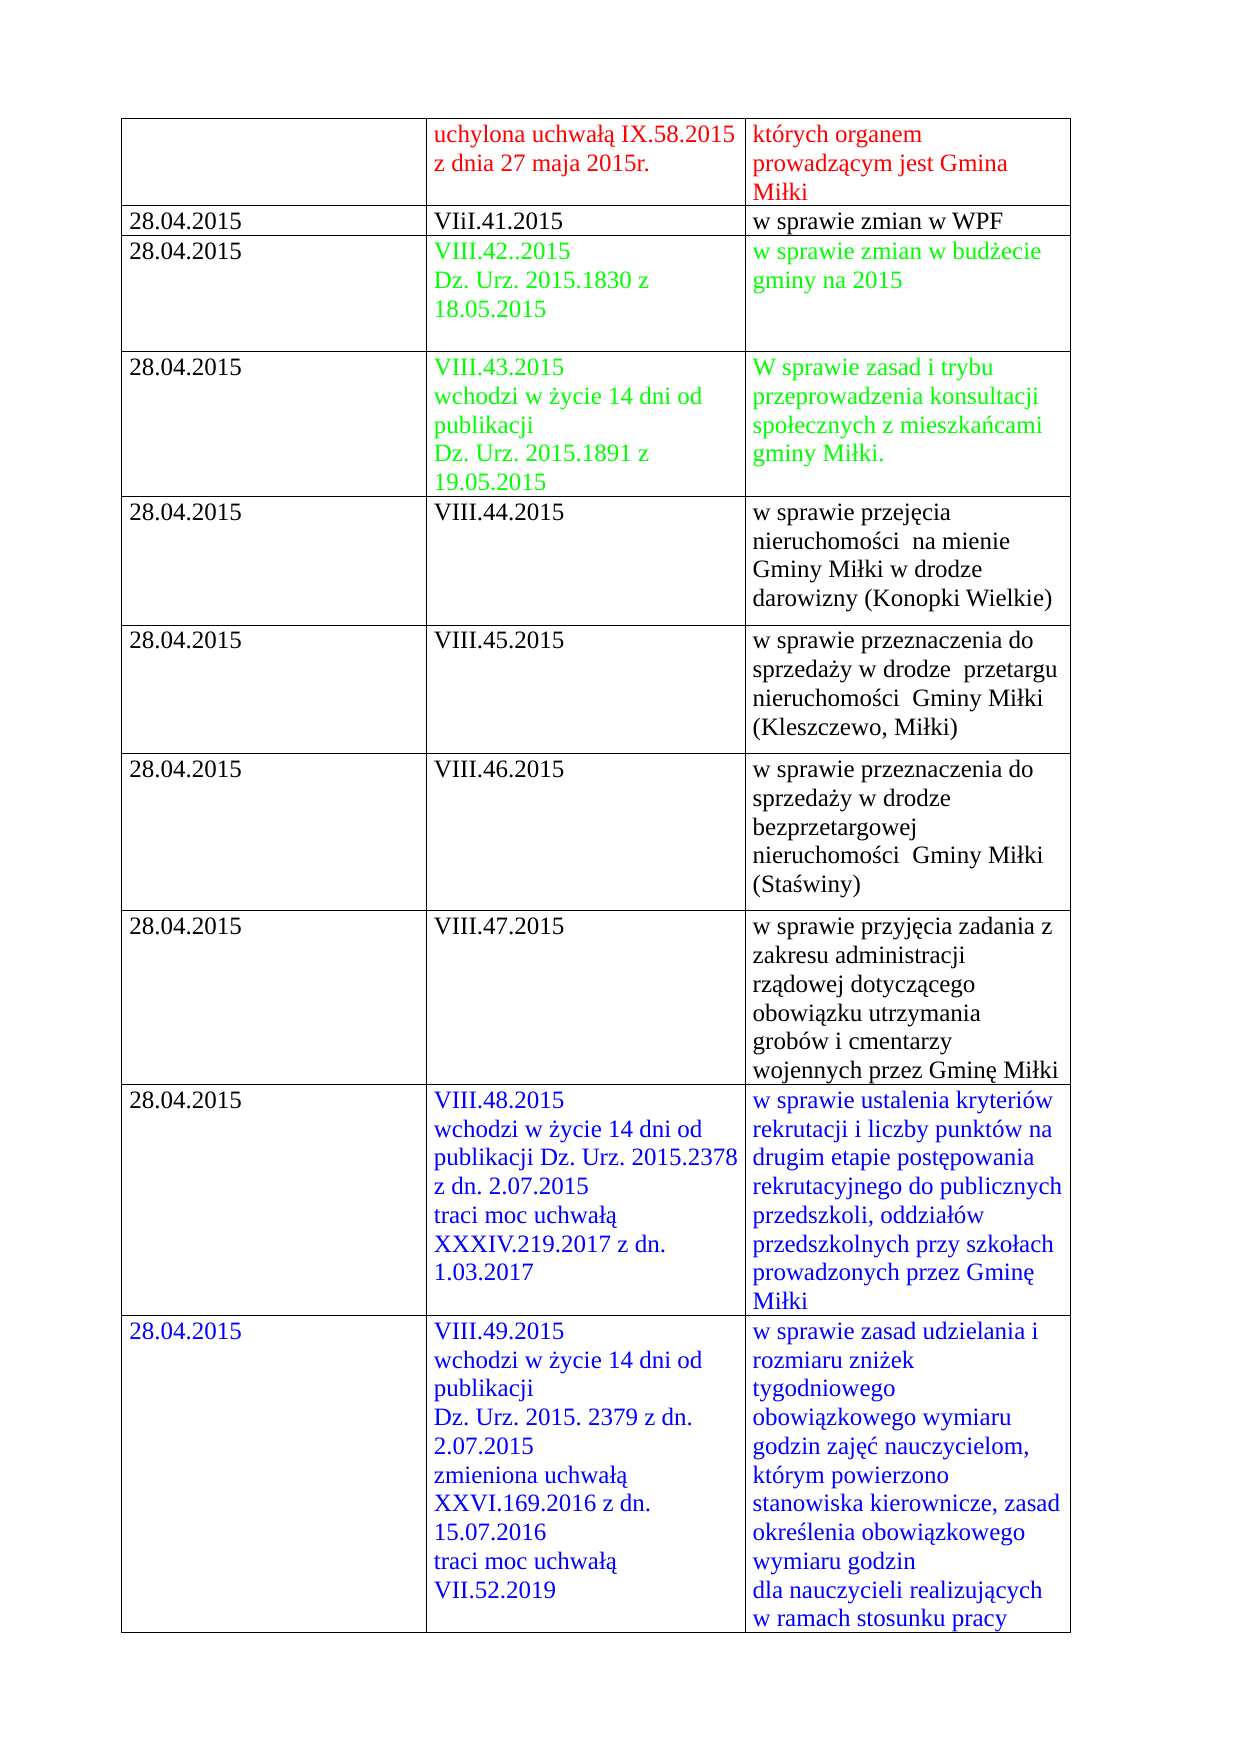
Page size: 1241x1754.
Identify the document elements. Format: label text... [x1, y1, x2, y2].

table_cell w sprawie zmian w WPF [746, 206, 1070, 235]
table_cell w sprawie przeznaczenia do sprzedaży w drodze przetargu nieruchomości Gminy Miłki (Kleszczewo, Miłki) [746, 626, 1070, 753]
table_cell VIII.49.2015 wchodzi w życie 14 dni od publikacji Dz. Urz. 2015. 2379 z dn. 2.07.2015 zmieniona uchwałą XXVI.169.2016 z dn. 15.07.2016 traci moc uchwałą VII.52.2019 [427, 1316, 745, 1632]
table_cell w sprawie zasad udzielania i rozmiaru zniżek tygodniowego obowiązkowego wymiaru godzin zajęć nauczycielom, którym powierzono stanowiska kierownicze, zasad określenia obowiązkowego wymiaru godzin dla nauczycieli realizujących w ramach stosunku pracy [746, 1316, 1070, 1632]
table_cell VIII.45.2015 [427, 626, 745, 753]
table_cell 28.04.2015 [122, 626, 426, 753]
table_cell 28.04.2015 [122, 236, 426, 351]
table_cell VIII.47.2015 [427, 911, 745, 1084]
table_cell których organem prowadzącym jest Gmina Miłki [746, 119, 1070, 205]
table_cell 28.04.2015 [122, 497, 426, 624]
table_cell VIII.46.2015 [427, 754, 745, 910]
table_cell 28.04.2015 [122, 911, 426, 1084]
table_cell w sprawie przeznaczenia do sprzedaży w drodze bezprzetargowej nieruchomości Gminy Miłki (Staświny) [746, 754, 1070, 910]
table_cell VIII.48.2015 wchodzi w życie 14 dni od publikacji Dz. Urz. 2015.2378 z dn. 2.07.2015 traci moc uchwałą XXXIV.219.2017 z dn. 1.03.2017 [427, 1085, 745, 1315]
table_cell 28.04.2015 [122, 1316, 426, 1632]
table_cell VIII.44.2015 [427, 497, 745, 624]
table_cell W sprawie zasad i trybu przeprowadzenia konsultacji społecznych z mieszkańcami gminy Miłki. [746, 352, 1070, 496]
table_cell w sprawie przyjęcia zadania z zakresu administracji rządowej dotyczącego obowiązku utrzymania grobów i cmentarzy wojennych przez Gminę Miłki [746, 911, 1070, 1084]
table_cell 28.04.2015 [122, 1085, 426, 1315]
table_cell 28.04.2015 [122, 352, 426, 496]
table_cell w sprawie przejęcia nieruchomości na mienie Gminy Miłki w drodze darowizny (Konopki Wielkie) [746, 497, 1070, 624]
table_cell VIiI.41.2015 [427, 206, 745, 235]
table_cell VIII.43.2015 wchodzi w życie 14 dni od publikacji Dz. Urz. 2015.1891 z 19.05.2015 [427, 352, 745, 496]
table_cell 28.04.2015 [122, 754, 426, 910]
table_cell [122, 119, 426, 205]
table_cell w sprawie zmian w budżecie gminy na 2015 [746, 236, 1070, 351]
table_cell uchylona uchwałą IX.58.2015 z dnia 27 maja 2015r. [427, 119, 745, 205]
table_cell 28.04.2015 [122, 206, 426, 235]
table_cell w sprawie ustalenia kryteriów rekrutacji i liczby punktów na drugim etapie postępowania rekrutacyjnego do publicznych przedszkoli, oddziałów przedszkolnych przy szkołach prowadzonych przez Gminę Miłki [746, 1085, 1070, 1315]
table_cell VIII.42..2015 Dz. Urz. 2015.1830 z 18.05.2015 [427, 236, 745, 351]
